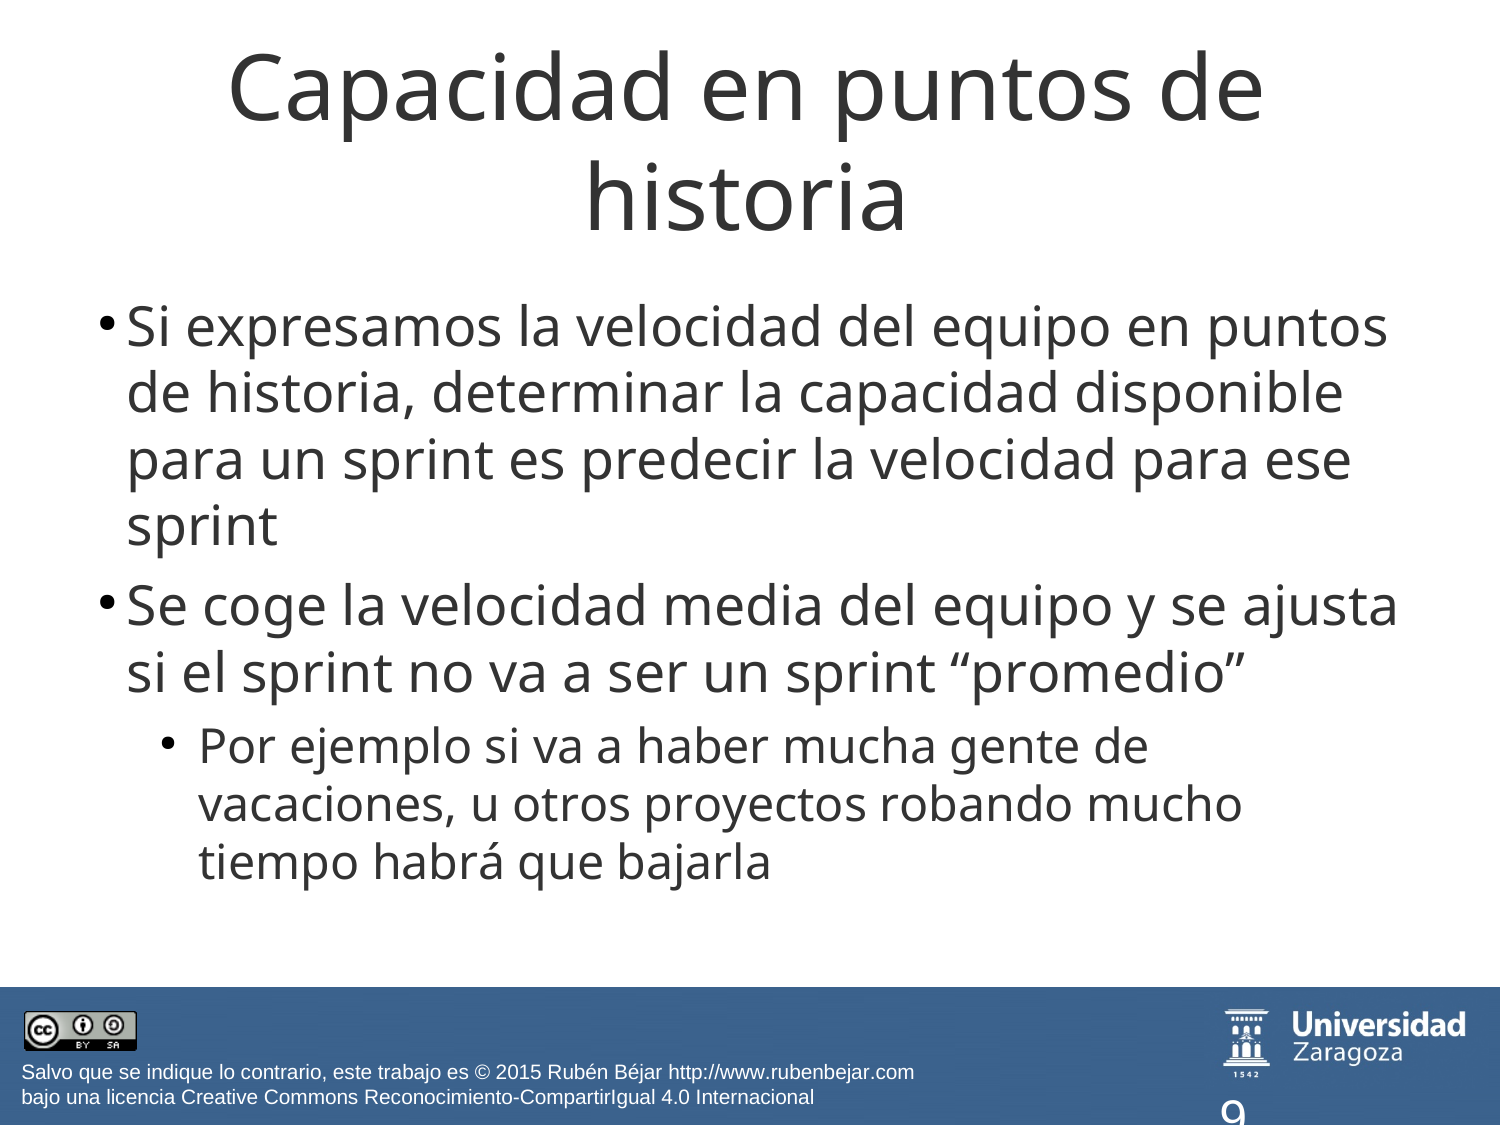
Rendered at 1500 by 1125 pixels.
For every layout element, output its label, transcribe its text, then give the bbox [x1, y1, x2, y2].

list Si expresamos la velocidad del equipo en puntos de historia, determinar la capacidad disponible para un sprint es predecir la velocidad para ese sprint Se coge la velocidad media del equipo y se ajusta si el sprint no va a ser un sprint “promedio” Por ejemplo si va a haber mucha gente de vacaciones, u otros proyectos robando mucho tiempo habrá que bajarla [82, 283, 1418, 957]
title Capacidad en puntos de historia [74, 21, 1420, 257]
picture [0, 987, 1500, 1125]
picture [1226, 1104, 1240, 1120]
